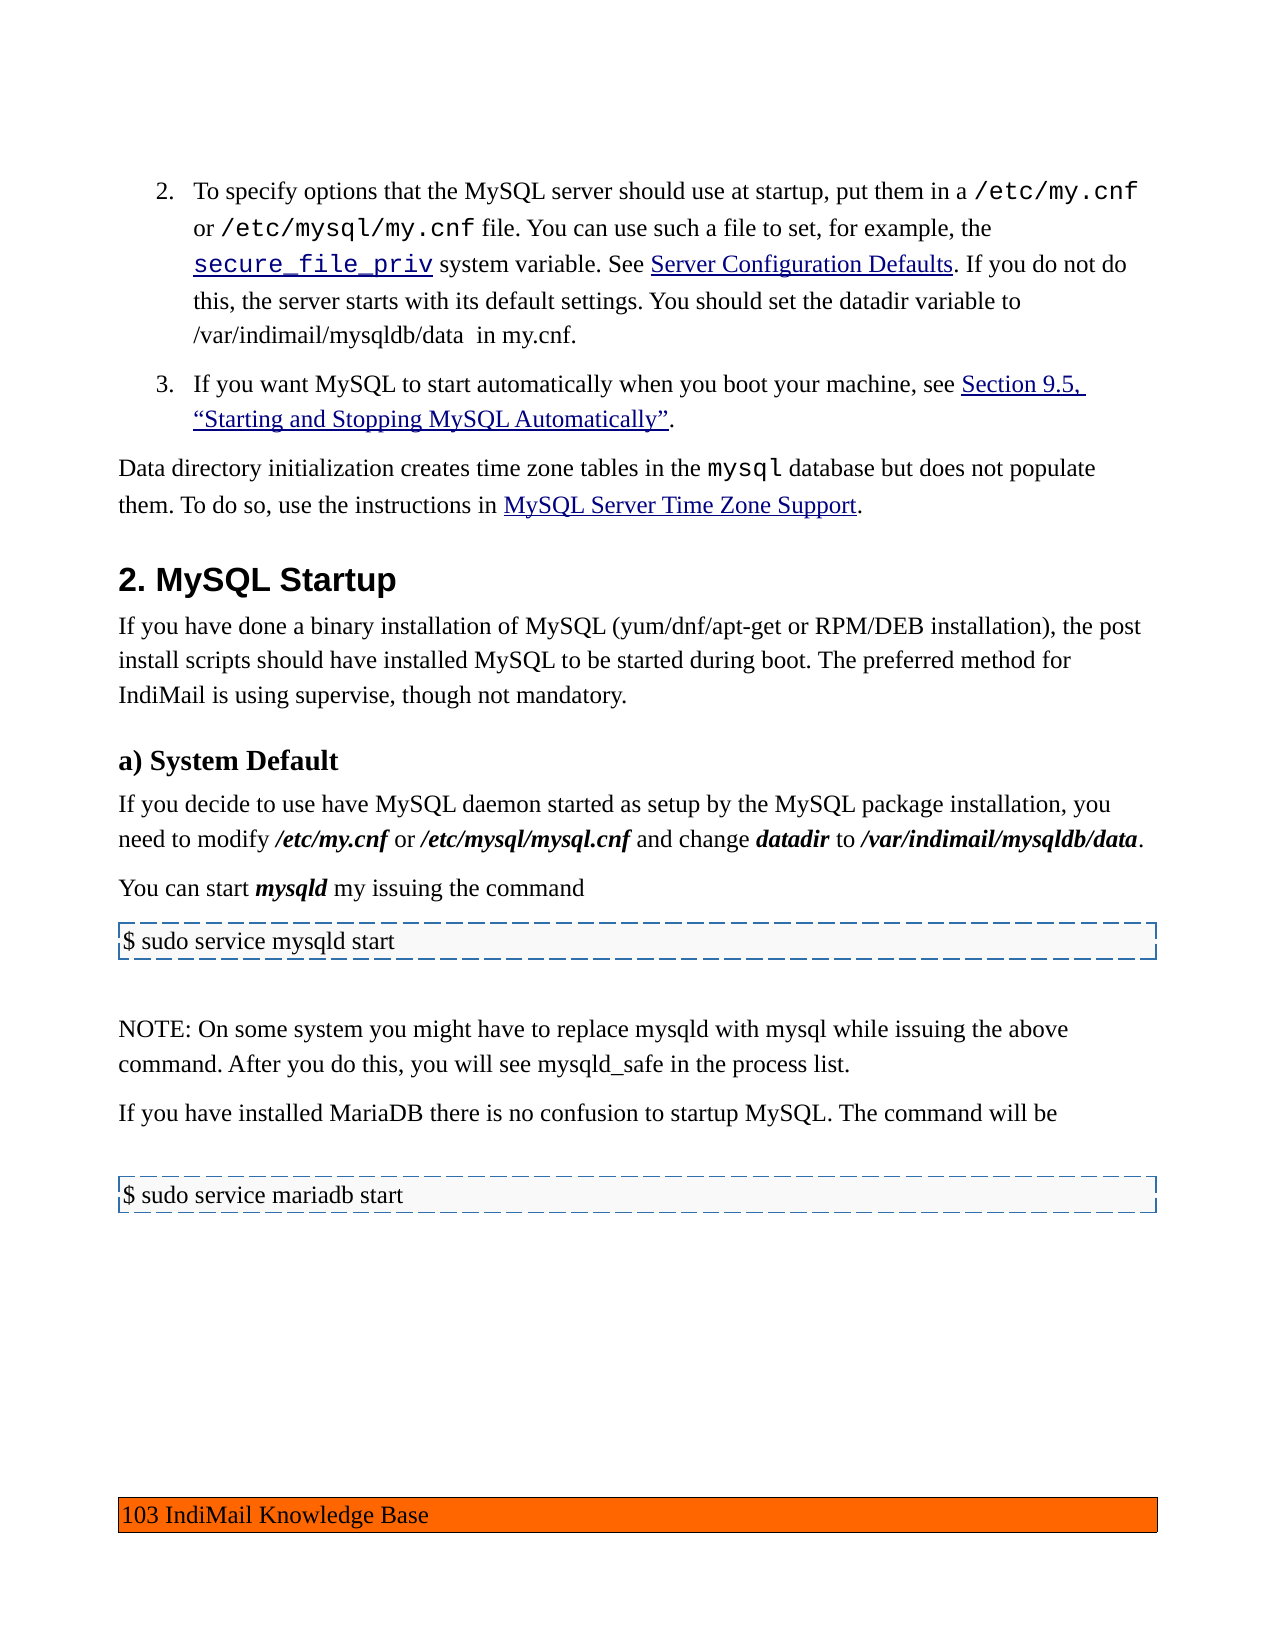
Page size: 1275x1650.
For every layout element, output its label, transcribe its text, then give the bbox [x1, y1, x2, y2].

text If you have installed MariaDB there is no confusion to startup MySQL. The command will be [118, 1098, 1157, 1127]
list To specify options that the MySQL server should use at startup, put them in a /etc/my.cnf or /etc/mysql/my.cnf file. You can use such a file to set, for example, the secure_file_priv system variable. See Server Configuration Defaults. If you do not do this, the server starts with its default settings. You should set the datadir variable to /var/indimail/mysqldb/data in my.cnf. [156, 176, 1157, 349]
subtitle a) System Default [118, 743, 1157, 777]
subtitle 2. MySQL Startup [118, 559, 1157, 598]
text Data directory initialization creates time zone tables in the mysql database but does not populate them. To do so, use the instructions in MySQL Server Time Zone Support. [118, 453, 1157, 518]
text NOTE: On some system you might have to replace mysqld with mysql while issuing the above command. After you do this, you will see mysqld_safe in the process list. [118, 1014, 1157, 1078]
text If you decide to use have MySQL daemon started as setup by the MySQL package installation, you need to modify /etc/my.cnf or /etc/mysql/mysql.cnf and change datadir to /var/indimail/mysqldb/data. [118, 789, 1157, 853]
list If you want MySQL to start automatically when you boot your machine, see Section 9.5, “Starting and Stopping MySQL Automatically”. [156, 369, 1157, 433]
text $ sudo service mariadb start [118, 1176, 1157, 1213]
text If you have done a binary installation of MySQL (yum/dnf/apt-get or RPM/DEB installation), the post install scripts should have installed MySQL to be started during boot. The preferred method for IndiMail is using supervise, though not mandatory. [118, 611, 1157, 708]
text $ sudo service mysqld start [118, 922, 1157, 960]
text You can start mysqld my issuing the command [118, 873, 1157, 902]
